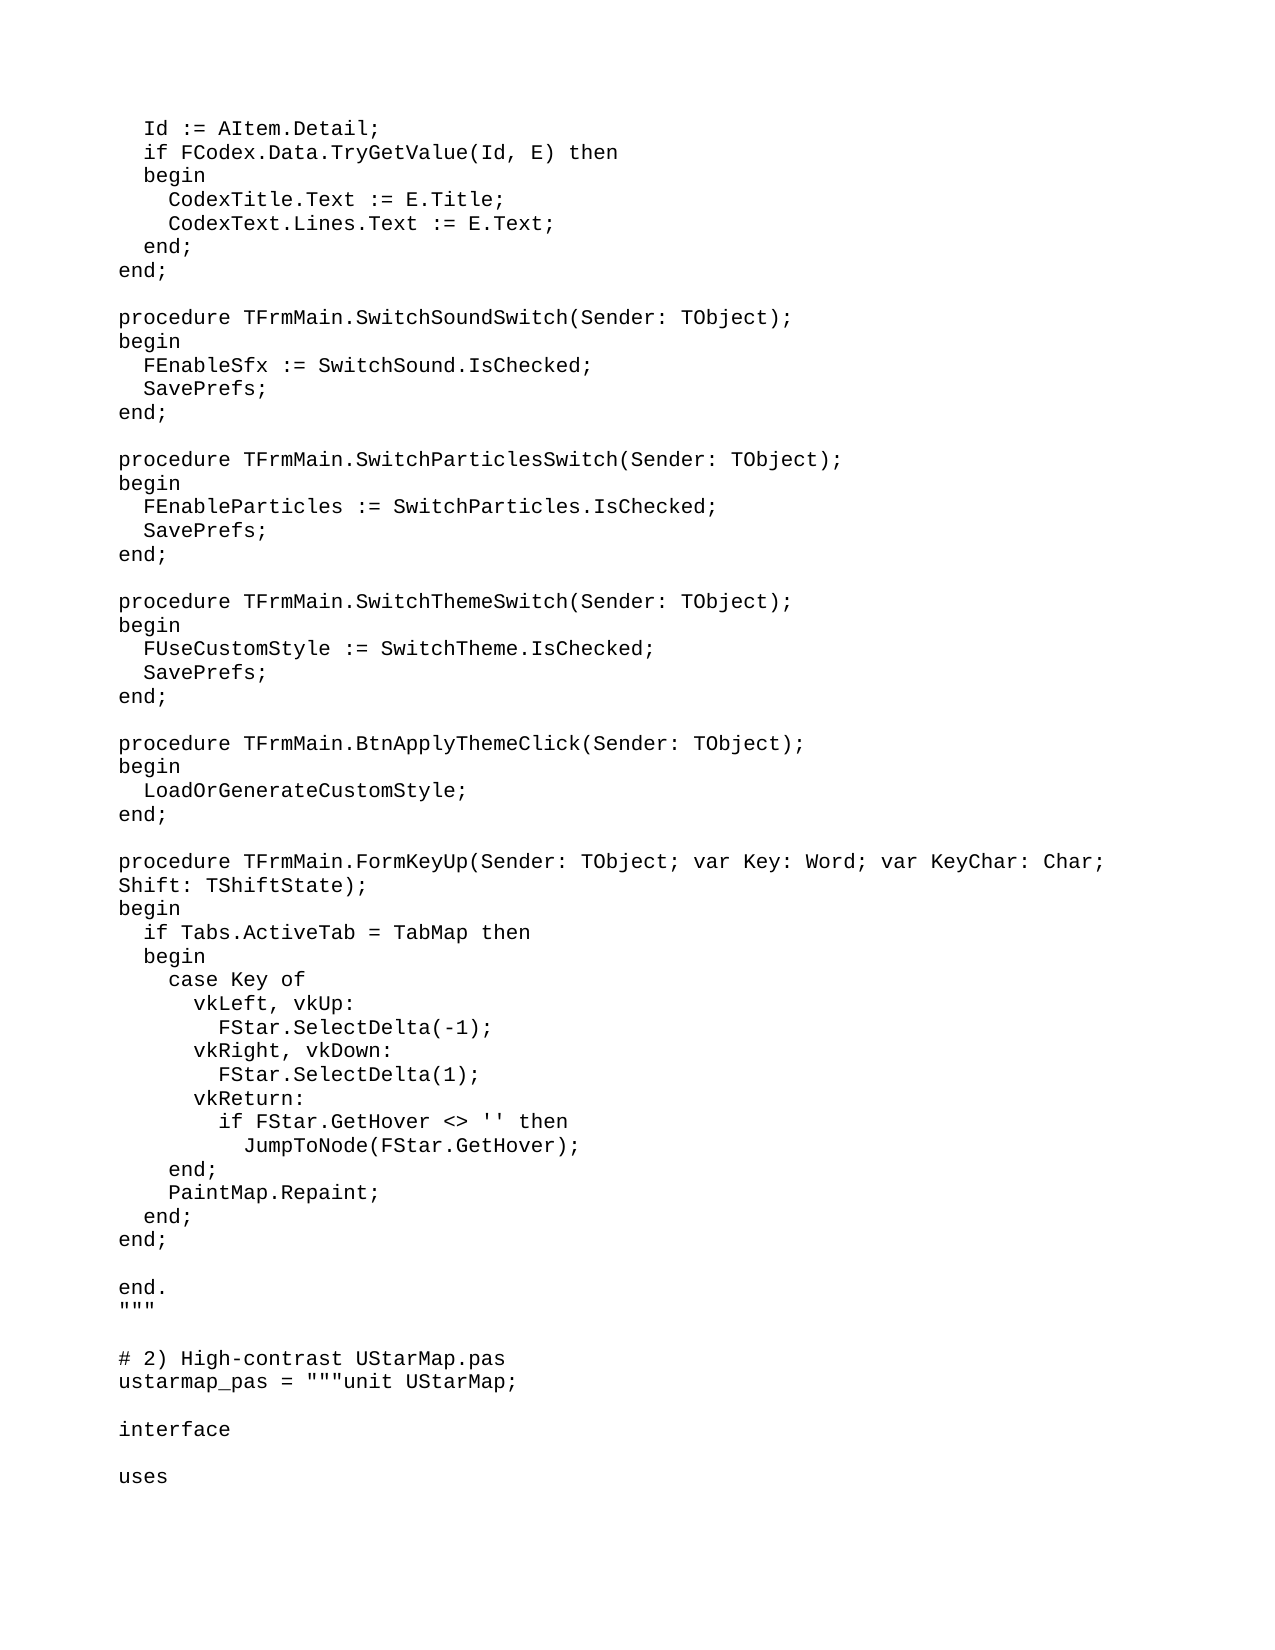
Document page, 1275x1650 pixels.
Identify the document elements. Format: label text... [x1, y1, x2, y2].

text FEnableParticles := SwitchParticles.IsChecked; [118, 496, 1157, 520]
text end; [118, 1229, 1157, 1253]
text begin [118, 898, 1157, 922]
text FStar.SelectDelta(1); [118, 1064, 1157, 1088]
text SavePrefs; [118, 662, 1157, 686]
text FUseCustomStyle := SwitchTheme.IsChecked; [118, 638, 1157, 662]
text vkRight, vkDown: [118, 1040, 1157, 1064]
text procedure TFrmMain.BtnApplyThemeClick(Sender: TObject); [118, 733, 1157, 757]
text procedure TFrmMain.FormKeyUp(Sender: TObject; var Key: Word; var KeyChar: Char; Shift: TShiftState); [118, 851, 1157, 898]
text interface [118, 1419, 1157, 1442]
text procedure TFrmMain.SwitchParticlesSwitch(Sender: TObject); [118, 449, 1157, 473]
text case Key of [118, 969, 1157, 993]
text LoadOrGenerateCustomStyle; [118, 780, 1157, 804]
text vkLeft, vkUp: [118, 993, 1157, 1017]
text """ [118, 1300, 1157, 1324]
text procedure TFrmMain.SwitchSoundSwitch(Sender: TObject); [118, 307, 1157, 331]
text end; [118, 402, 1157, 426]
text PaintMap.Repaint; [118, 1182, 1157, 1206]
text end; [118, 544, 1157, 567]
text vkReturn: [118, 1088, 1157, 1111]
text SavePrefs; [118, 378, 1157, 402]
text end; [118, 1206, 1157, 1229]
text Id := AItem.Detail; [118, 118, 1157, 142]
text # 2) High-contrast UStarMap.pas [118, 1348, 1157, 1371]
text CodexTitle.Text := E.Title; [118, 189, 1157, 213]
text end; [118, 804, 1157, 827]
text procedure TFrmMain.SwitchThemeSwitch(Sender: TObject); [118, 591, 1157, 615]
text SavePrefs; [118, 520, 1157, 544]
text if FCodex.Data.TryGetValue(Id, E) then [118, 142, 1157, 165]
text end. [118, 1277, 1157, 1300]
text FStar.SelectDelta(-1); [118, 1017, 1157, 1040]
text begin [118, 946, 1157, 969]
text uses [118, 1466, 1157, 1489]
text if FStar.GetHover <> '' then [118, 1111, 1157, 1135]
text FEnableSfx := SwitchSound.IsChecked; [118, 354, 1157, 378]
text begin [118, 165, 1157, 189]
text JumpToNode(FStar.GetHover); [118, 1135, 1157, 1158]
text end; [118, 236, 1157, 260]
text begin [118, 615, 1157, 638]
text if Tabs.ActiveTab = TabMap then [118, 922, 1157, 946]
text ustarmap_pas = """unit UStarMap; [118, 1371, 1157, 1395]
text begin [118, 473, 1157, 496]
text end; [118, 1158, 1157, 1182]
text begin [118, 757, 1157, 780]
text end; [118, 260, 1157, 284]
text CodexText.Lines.Text := E.Text; [118, 213, 1157, 236]
text end; [118, 686, 1157, 709]
text begin [118, 331, 1157, 354]
